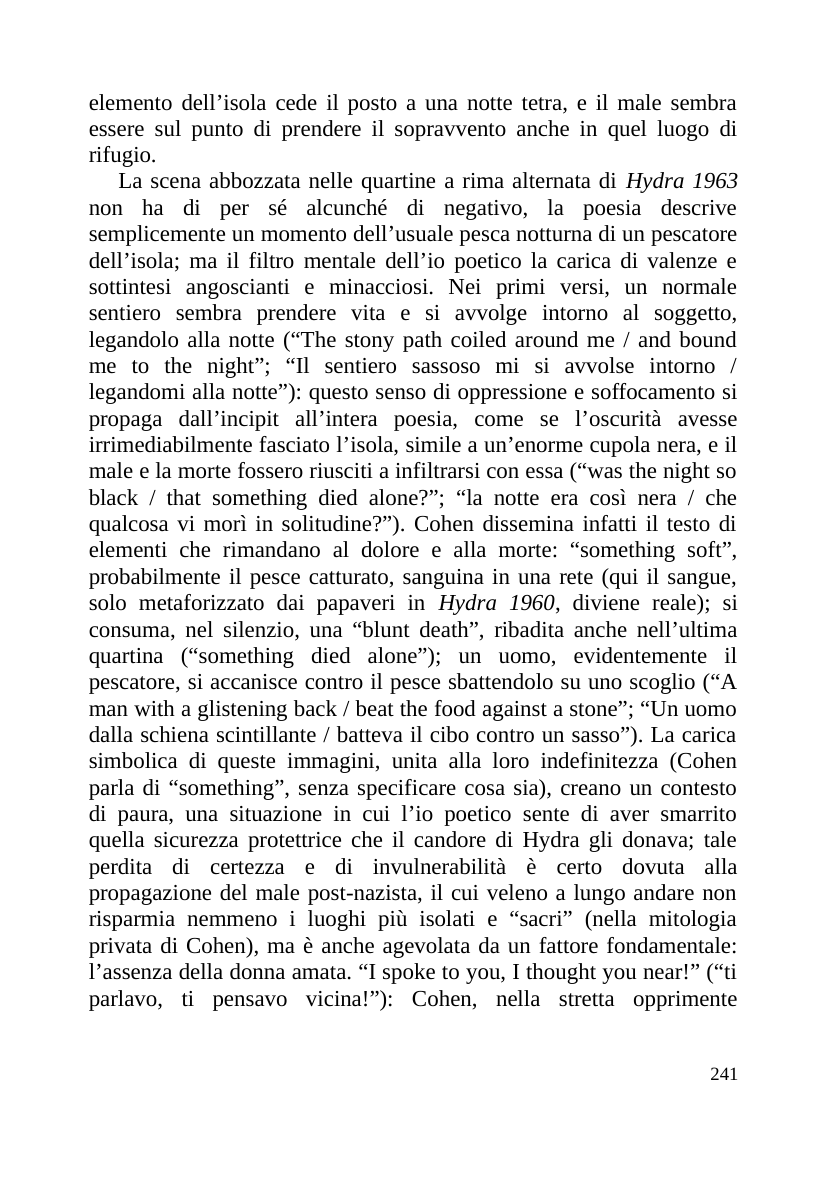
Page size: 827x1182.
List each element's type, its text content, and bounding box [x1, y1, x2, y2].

text elemento dell’isola cede il posto a una notte tetra, e il male sembra essere sul punto di prendere il sopravvento anche in quel luogo di rifugio. [88, 88, 738, 168]
text La scena abbozzata nelle quartine a rima alternata di Hydra 1963 non ha di per sé alcunché di negativo, la poesia descrive semplicemente un momento dell’usuale pesca notturna di un pescatore dell’isola; ma il filtro mentale dell’io poetico la carica di valenze e sottintesi angoscianti e minacciosi. Nei primi versi, un normale sentiero sembra prendere vita e si avvolge intorno al soggetto, legandolo alla notte (“The stony path coiled around me / and bound me to the night”; “Il sentiero sassoso mi si avvolse intorno / legandomi alla notte”): questo senso di oppressione e soffocamento si propaga dall’incipit all’intera poesia, come se l’oscurità avesse irrimediabilmente fasciato l’isola, simile a un’enorme cupola nera, e il male e la morte fossero riusciti a infiltrarsi con essa (“was the night so black / that something died alone?”; “la notte era così nera / che qualcosa vi morì in solitudine?”). Cohen dissemina infatti il testo di elementi che rimandano al dolore e alla morte: “something soft”, probabilmente il pesce catturato, sanguina in una rete (qui il sangue, solo metaforizzato dai papaveri in Hydra 1960, diviene reale); si consuma, nel silenzio, una “blunt death”, ribadita anche nell’ultima quartina (“something died alone”); un uomo, evidentemente il pescatore, si accanisce contro il pesce sbattendolo su uno scoglio (“A man with a glistening back / beat the food against a stone”; “Un uomo dalla schiena scintillante / batteva il cibo contro un sasso”). La carica simbolica di queste immagini, unita alla loro indefinitezza (Cohen parla di “something”, senza specificare cosa sia), creano un contesto di paura, una situazione in cui l’io poetico sente di aver smarrito quella sicurezza protettrice che il candore di Hydra gli donava; tale perdita di certezza e di invulnerabilità è certo dovuta alla propagazione del male post-nazista, il cui veleno a lungo andare non risparmia nemmeno i luoghi più isolati e “sacri” (nella mitologia privata di Cohen), ma è anche agevolata da un fattore fondamentale: l’assenza della donna amata. “I spoke to you, I thought you near!” (“ti parlavo, ti pensavo vicina!”): Cohen, nella stretta opprimente [88, 168, 738, 1011]
